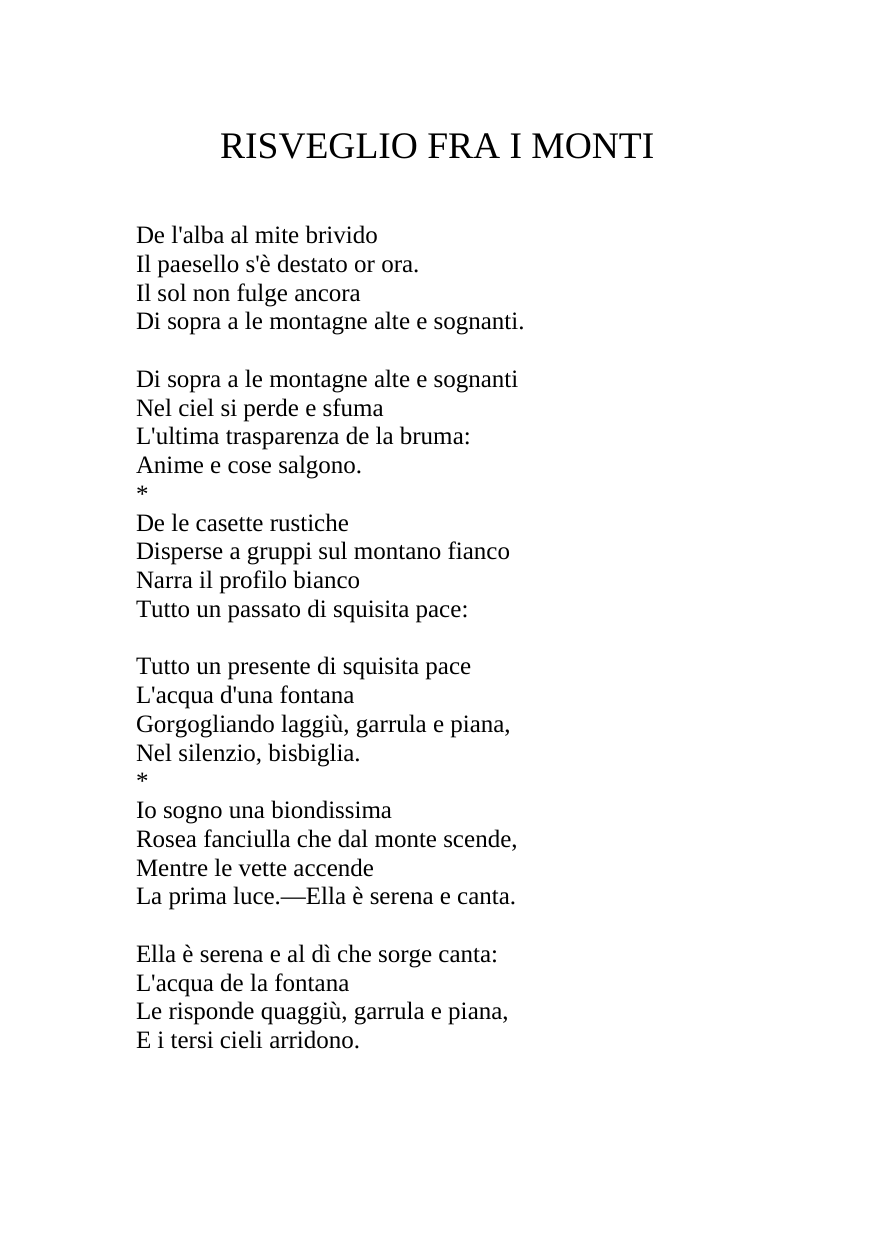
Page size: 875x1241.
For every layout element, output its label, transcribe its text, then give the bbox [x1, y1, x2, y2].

text Tutto un presente di squisita pace [106, 651, 768, 680]
text L'acqua de la fontana [106, 968, 768, 996]
text Il paesello s'è destato or ora. [106, 249, 768, 278]
text Il sol non fulge ancora [106, 278, 768, 306]
text * [106, 766, 768, 795]
text De l'alba al mite brivido [106, 220, 768, 249]
text Nel silenzio, bisbiglia. [106, 738, 768, 766]
text Gorgogliando laggiù, garrula e piana, [106, 709, 768, 738]
text L'acqua d'una fontana [106, 680, 768, 709]
text De le casette rustiche [106, 508, 768, 536]
text Anime e cose salgono. [106, 450, 768, 479]
text Le risponde quaggiù, garrula e piana, [106, 996, 768, 1025]
text Io sogno una biondissima [106, 795, 768, 824]
text Ella è serena e al dì che sorge canta: [106, 939, 768, 968]
text Di sopra a le montagne alte e sognanti. [106, 306, 768, 335]
text Di sopra a le montagne alte e sognanti [106, 364, 768, 393]
text Rosea fanciulla che dal monte scende, [106, 824, 768, 853]
text L'ultima trasparenza de la bruma: [106, 421, 768, 450]
text * [106, 479, 768, 508]
text Tutto un passato di squisita pace: [106, 594, 768, 623]
text E i tersi cieli arridono. [106, 1025, 768, 1054]
text Narra il profilo bianco [106, 565, 768, 594]
subtitle RISVEGLIO FRA I MONTI [106, 124, 768, 167]
text Disperse a gruppi sul montano fianco [106, 536, 768, 565]
text La prima luce.—Ella è serena e canta. [106, 881, 768, 910]
text Mentre le vette accende [106, 853, 768, 881]
text Nel ciel si perde e sfuma [106, 393, 768, 421]
